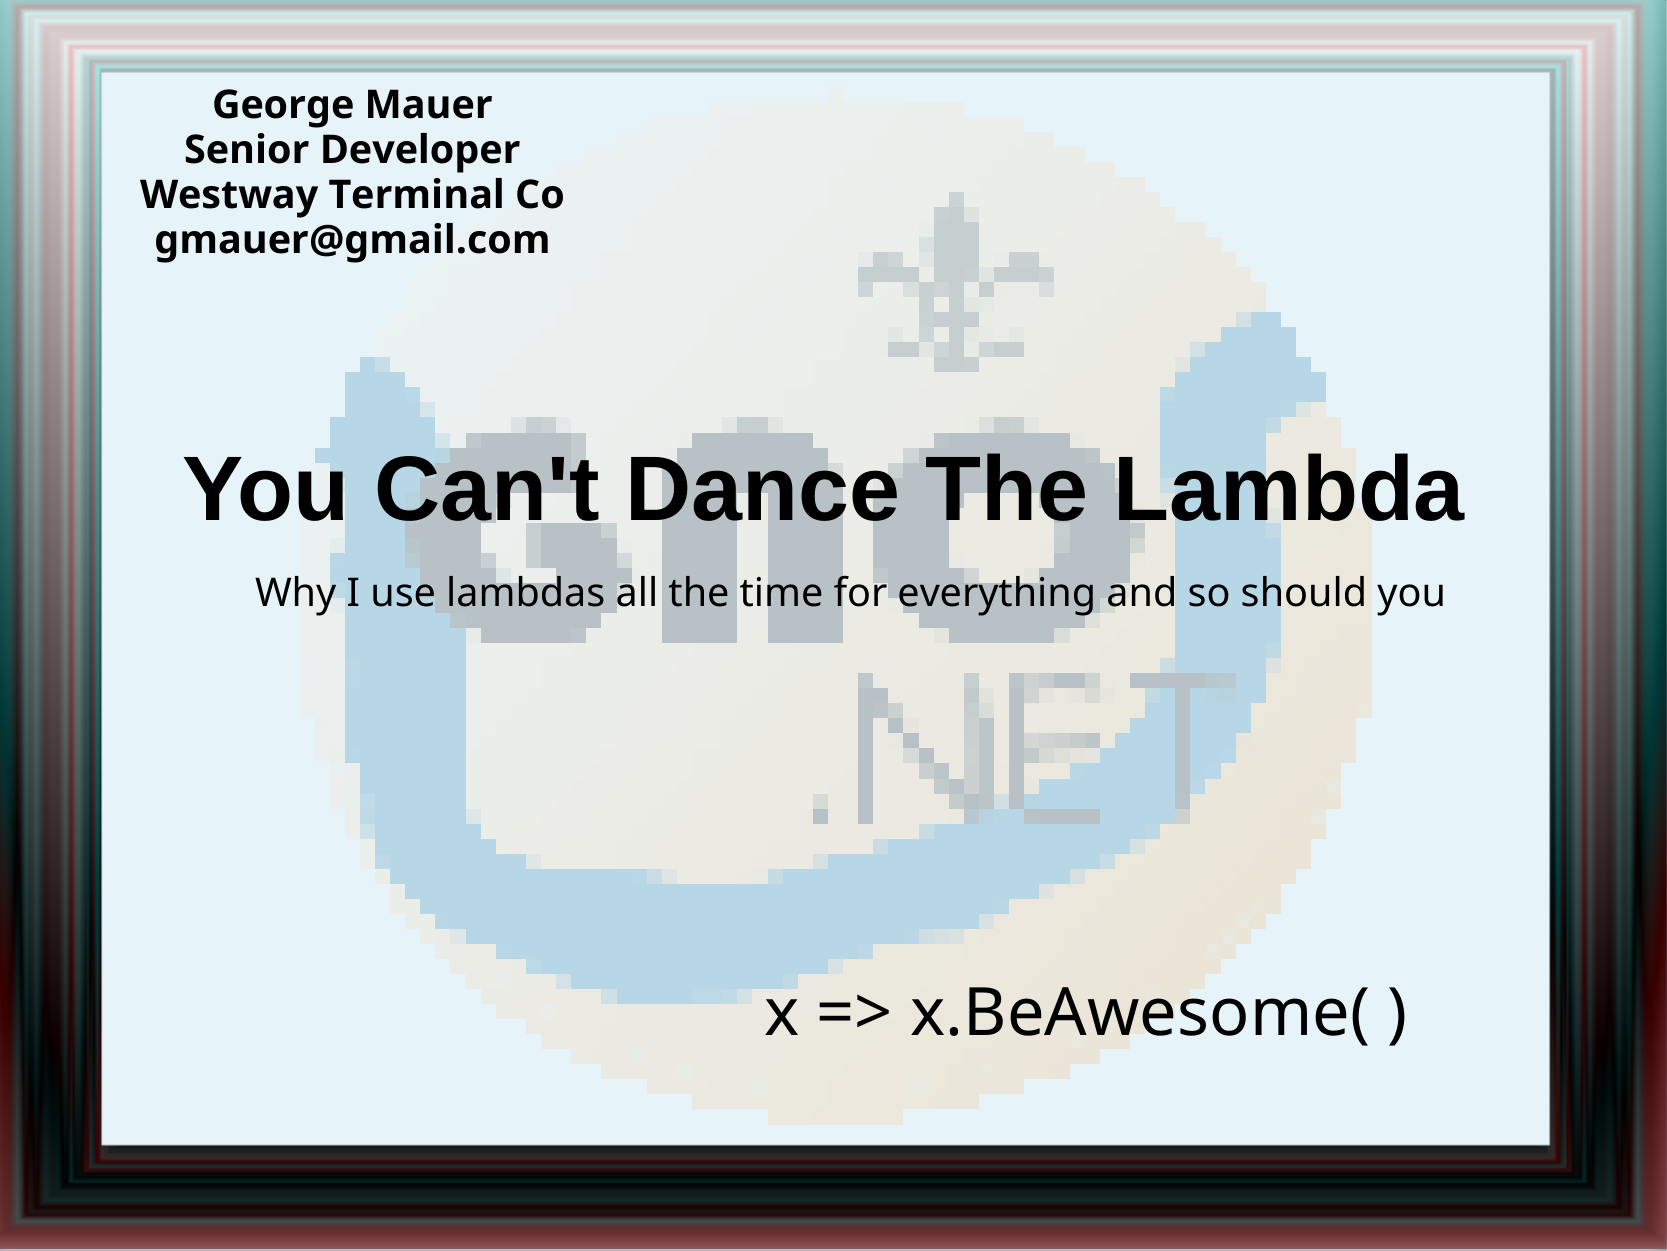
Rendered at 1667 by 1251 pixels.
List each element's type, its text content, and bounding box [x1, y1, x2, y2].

picture [0, 0, 1667, 570]
text_box x => x.BeAwesome( ) [764, 974, 1538, 1052]
picture [0, 583, 1667, 1251]
text_box Why I use lambdas all the time for everything and so should you [23, 570, 1667, 616]
subtitle You Can't Dance The Lambda [0, 437, 1660, 583]
text_box George Mauer Senior Developer Westway Terminal Co gmauer@gmail.com [77, 82, 629, 263]
